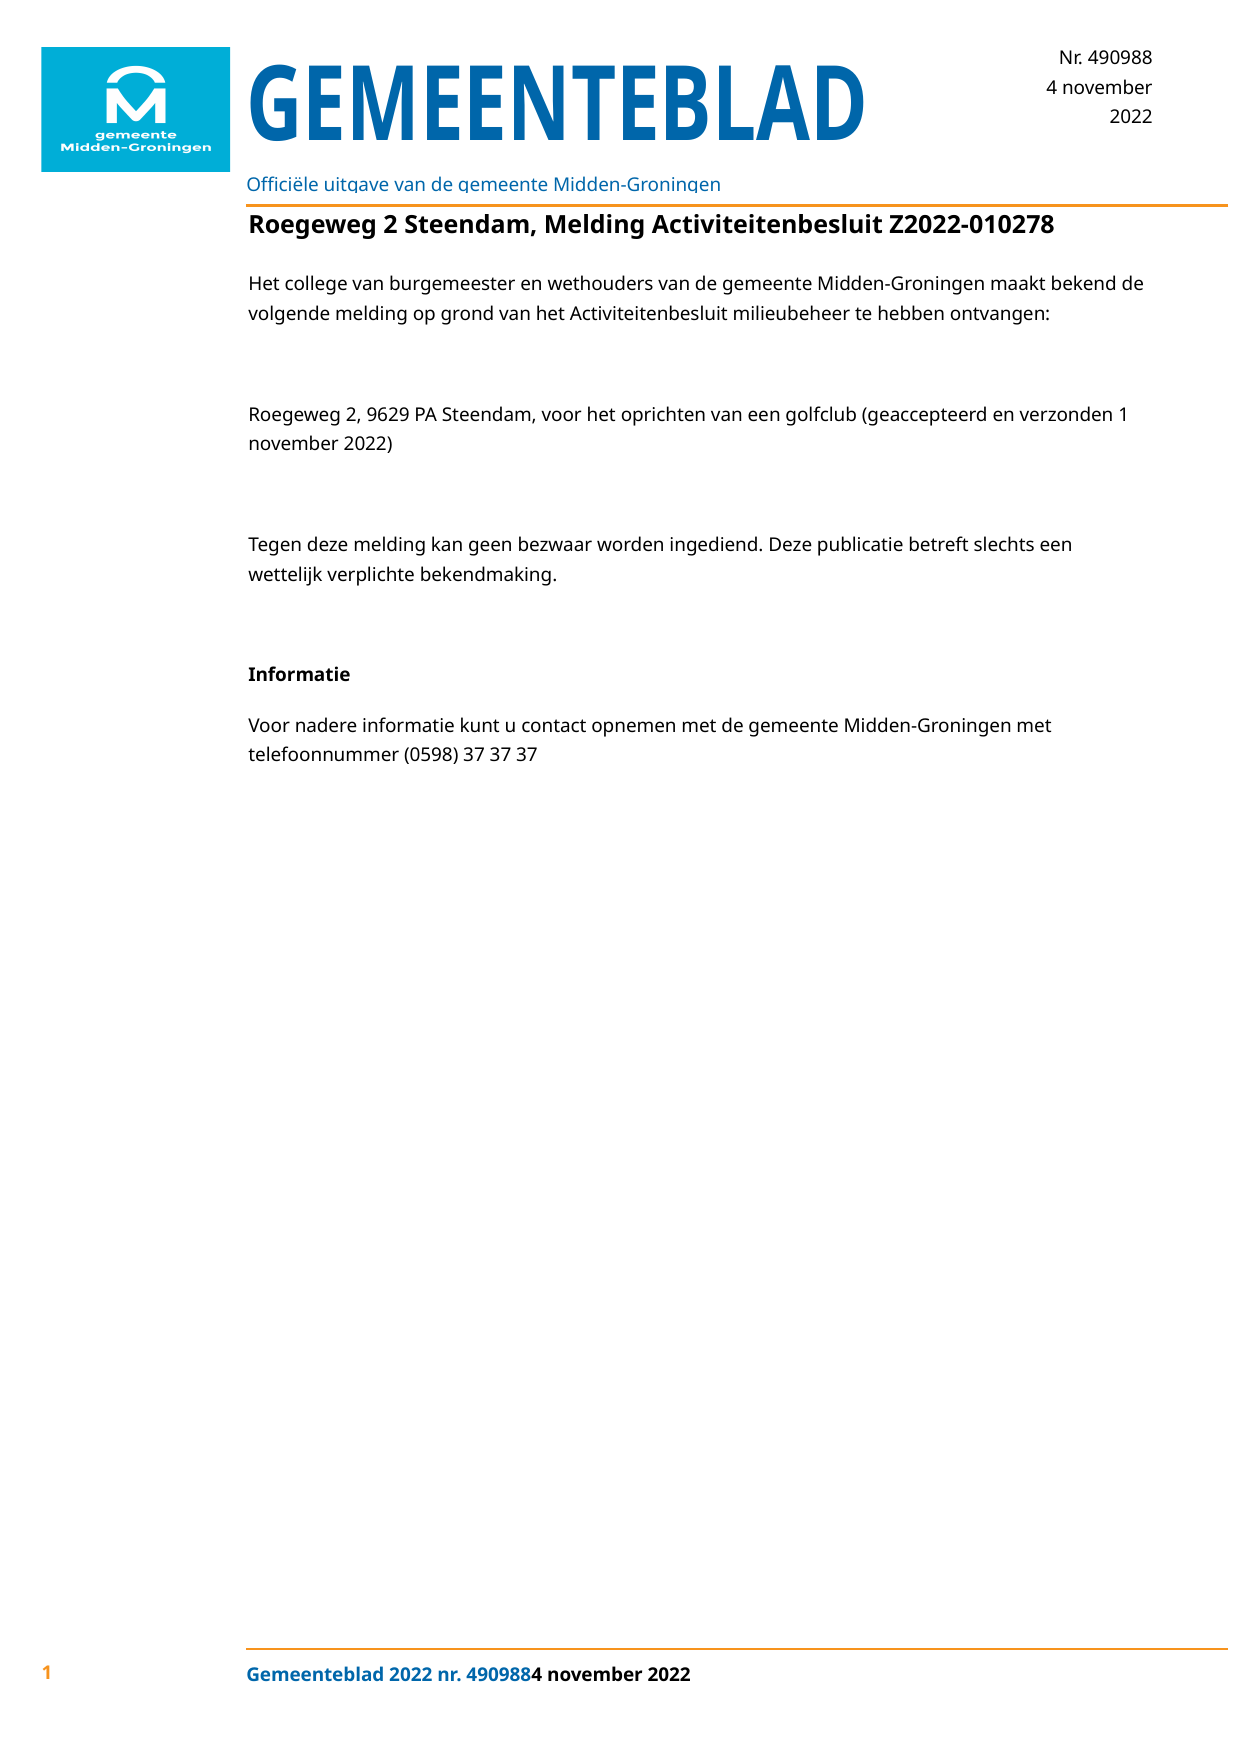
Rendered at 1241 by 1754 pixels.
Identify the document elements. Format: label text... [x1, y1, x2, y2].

text Informatie [248, 662, 1152, 687]
picture [184, 146, 190, 153]
text Tegen deze melding kan geen bezwaar worden ingediend. Deze publicatie betreft slechts een wettelijk verplichte bekendmaking. [248, 531, 1152, 586]
picture [107, 89, 165, 122]
text Voor nadere informatie kunt u contact opnemen met de gemeente Midden-Groningen met telefoonnummer (0598) 37 37 37 [248, 712, 1152, 767]
text Roegeweg 2, 9629 PA Steendam, voor het oprichten van een golfclub (geaccepteerd en verzonden 1 november 2022) [248, 401, 1152, 456]
picture [108, 66, 164, 82]
text Roegeweg 2 Steendam, Melding Activiteitenbesluit Z2022-010278 [248, 207, 1152, 241]
text Het college van burgemeester en wethouders van de gemeente Midden-Groningen maakt bekend de volgende melding op grond van het Activiteitenbesluit milieubeheer te hebben ontvangen: [248, 270, 1152, 326]
